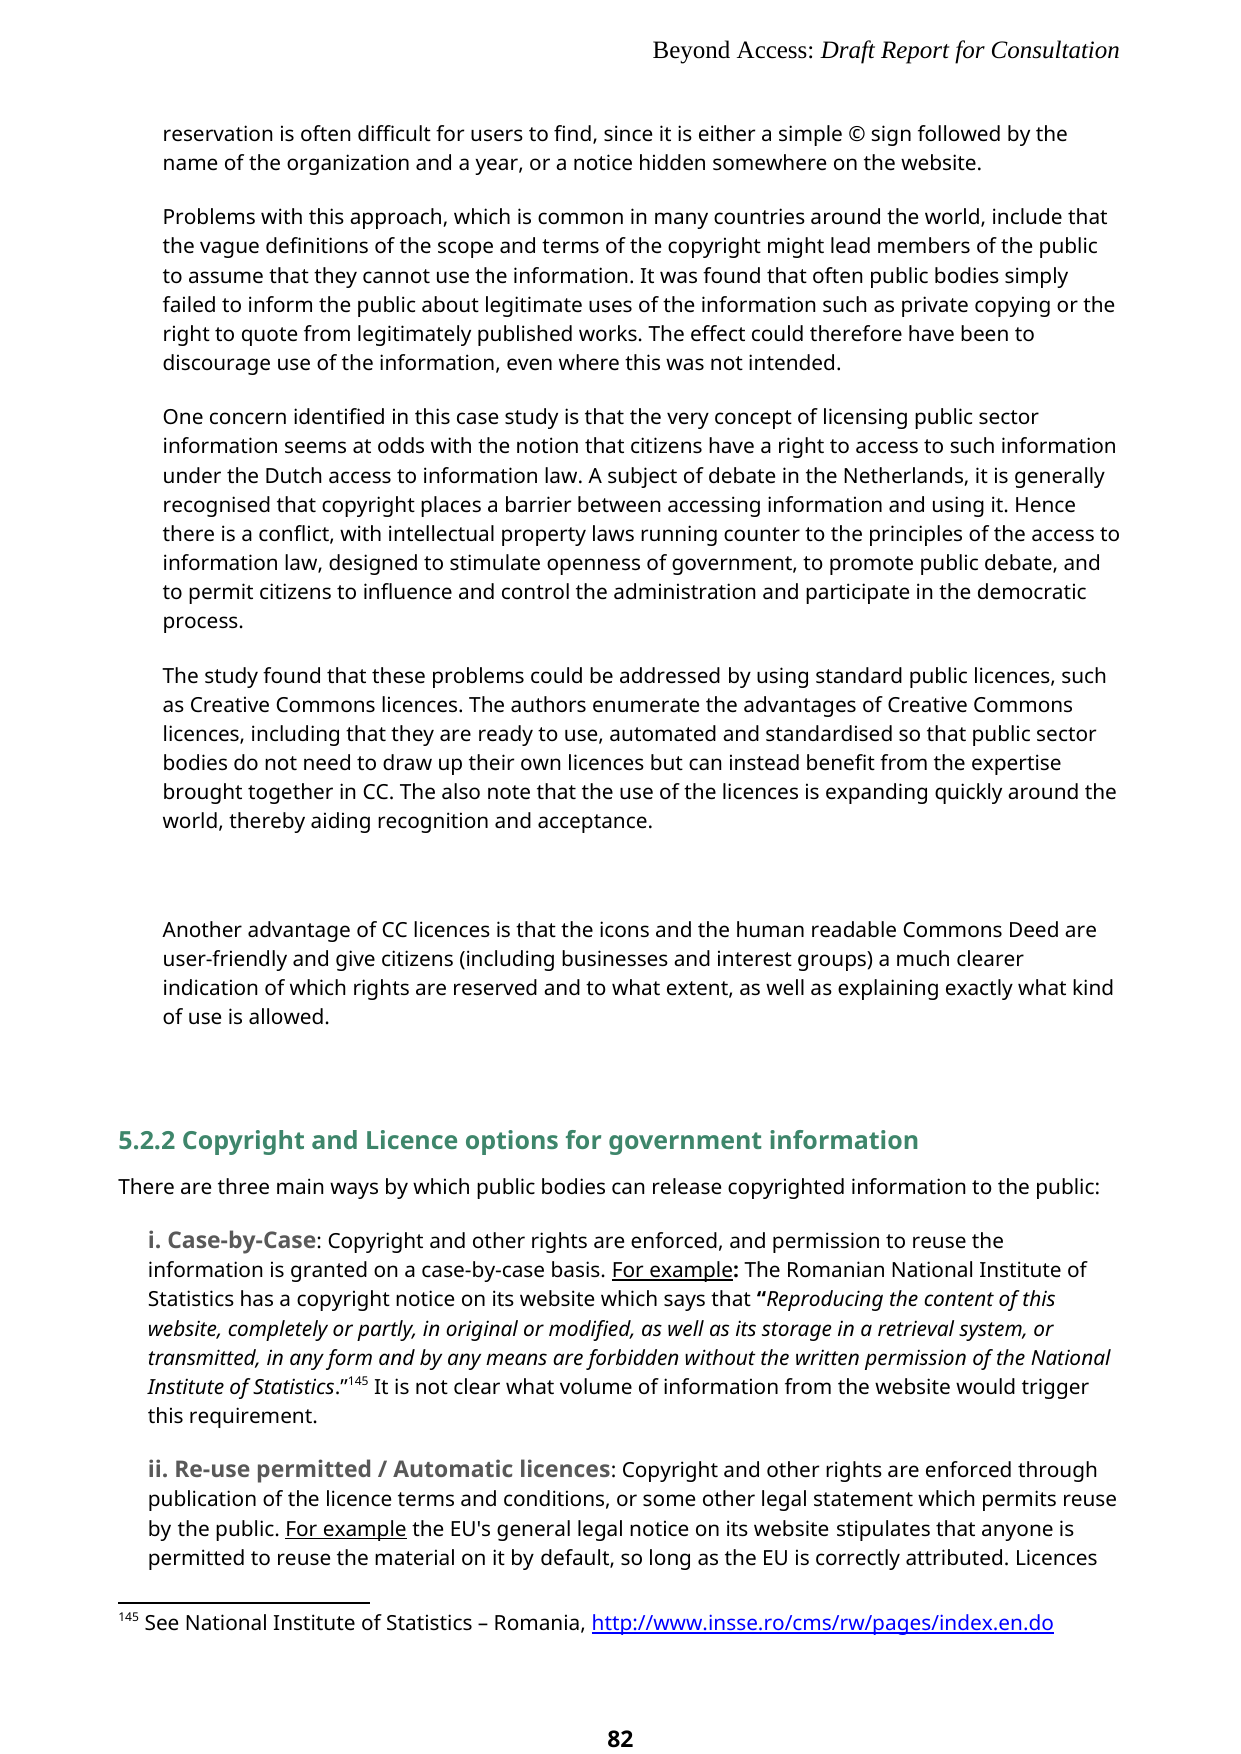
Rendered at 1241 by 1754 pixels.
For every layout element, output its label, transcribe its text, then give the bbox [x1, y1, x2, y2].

text reservation is often difficult for users to find, since it is either a simple © sign followed by the name of the organization and a year, or a notice hidden somewhere on the website. [162, 118, 1122, 176]
text i. Case-by-Case: Copyright and other rights are enforced, and permission to reuse the information is granted on a case-by-case basis. For example: The Romanian National Institute of Statistics has a copyright notice on its website which says that “Reproducing the content of this website, completely or partly, in original or modified, as well as its storage in a retrieval system, or transmitted, in any form and by any means are forbidden without the written permission of the National Institute of Statistics.” It is not clear what volume of information from the website would trigger this requirement. [148, 1225, 1122, 1429]
text ii. Re-use permitted / Automatic licences: Copyright and other rights are enforced through publication of the licence terms and conditions, or some other legal statement which permits reuse by the public. For example the EU's general legal notice on its website stipulates that anyone is permitted to reuse the material on it by default, so long as the EU is correctly attributed. Licences [148, 1454, 1122, 1571]
text See National Institute of Statistics – Romania, http://www.insse.ro/cms/rw/pages/index.en.do [118, 1609, 1122, 1636]
text One concern identified in this case study is that the very concept of licensing public sector information seems at odds with the notion that citizens have a right to access to such information under the Dutch access to information law. A subject of debate in the Netherlands, it is generally recognised that copyright places a barrier between accessing information and using it. Hence there is a conflict, with intellectual property laws running counter to the principles of the access to information law, designed to stimulate openness of government, to promote public debate, and to permit citizens to influence and control the administration and participate in the democratic process. [162, 401, 1122, 635]
text Another advantage of CC licences is that the icons and the human readable Commons Deed are user-friendly and give citizens (including businesses and interest groups) a much clearer indication of which rights are reserved and to what extent, as well as explaining exactly what kind of use is allowed. [162, 914, 1122, 1031]
subtitle 5.2.2 Copyright and Licence options for government information [118, 1122, 1122, 1156]
text The study found that these problems could be addressed by using standard public licences, such as Creative Commons licences. The authors enumerate the advantages of Creative Commons licences, including that they are ready to use, automated and standardised so that public sector bodies do not need to draw up their own licences but can instead benefit from the expertise brought together in CC. The also note that the use of the licences is expanding quickly around the world, thereby aiding recognition and acceptance. [162, 660, 1122, 835]
text Problems with this approach, which is common in many countries around the world, include that the vague definitions of the scope and terms of the copyright might lead members of the public to assume that they cannot use the information. It was found that often public bodies simply failed to inform the public about legitimate uses of the information such as private copying or the right to quote from legitimately published works. The effect could therefore have been to discourage use of the information, even where this was not intended. [162, 201, 1122, 376]
text There are three main ways by which public bodies can release copyrighted information to the public: [118, 1171, 1122, 1200]
